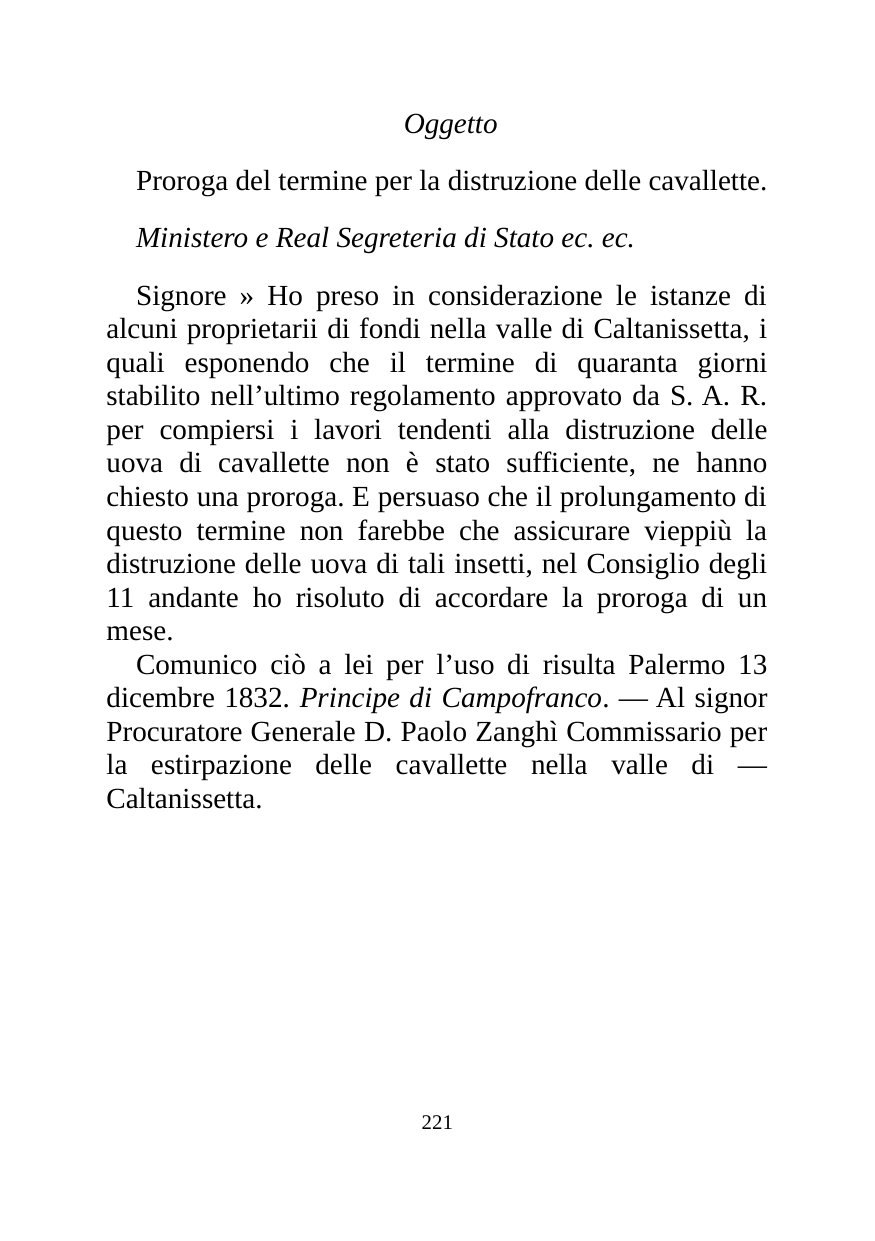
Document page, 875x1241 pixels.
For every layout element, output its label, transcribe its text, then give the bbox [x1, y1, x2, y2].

text Oggetto [106, 106, 768, 140]
text Proroga del termine per la distruzione delle cavallette. [106, 163, 768, 197]
text Ministero e Real Segreteria di Stato ec. ec. [106, 221, 768, 254]
text Signore » Ho preso in considerazione le istanze di alcuni proprietarii di fondi nella valle di Caltanissetta, i quali esponendo che il termine di quaranta giorni stabilito nell’ultimo regolamento approvato da S. A. R. per compiersi i lavori tendenti alla distruzione delle uova di cavallette non è stato sufficiente, ne hanno chiesto una proroga. E persuaso che il prolungamento di questo termine non farebbe che assicurare vieppiù la distruzione delle uova di tali insetti, nel Consiglio degli 11 andante ho risoluto di accordare la proroga di un mese. [106, 278, 768, 647]
text Comunico ciò a lei per l’uso di risulta Palermo 13 dicembre 1832. Principe di Campofranco. — Al signor Procuratore Generale D. Paolo Zanghì Commissario per la estirpazione delle cavallette nella valle di — Caltanissetta. [106, 647, 768, 814]
